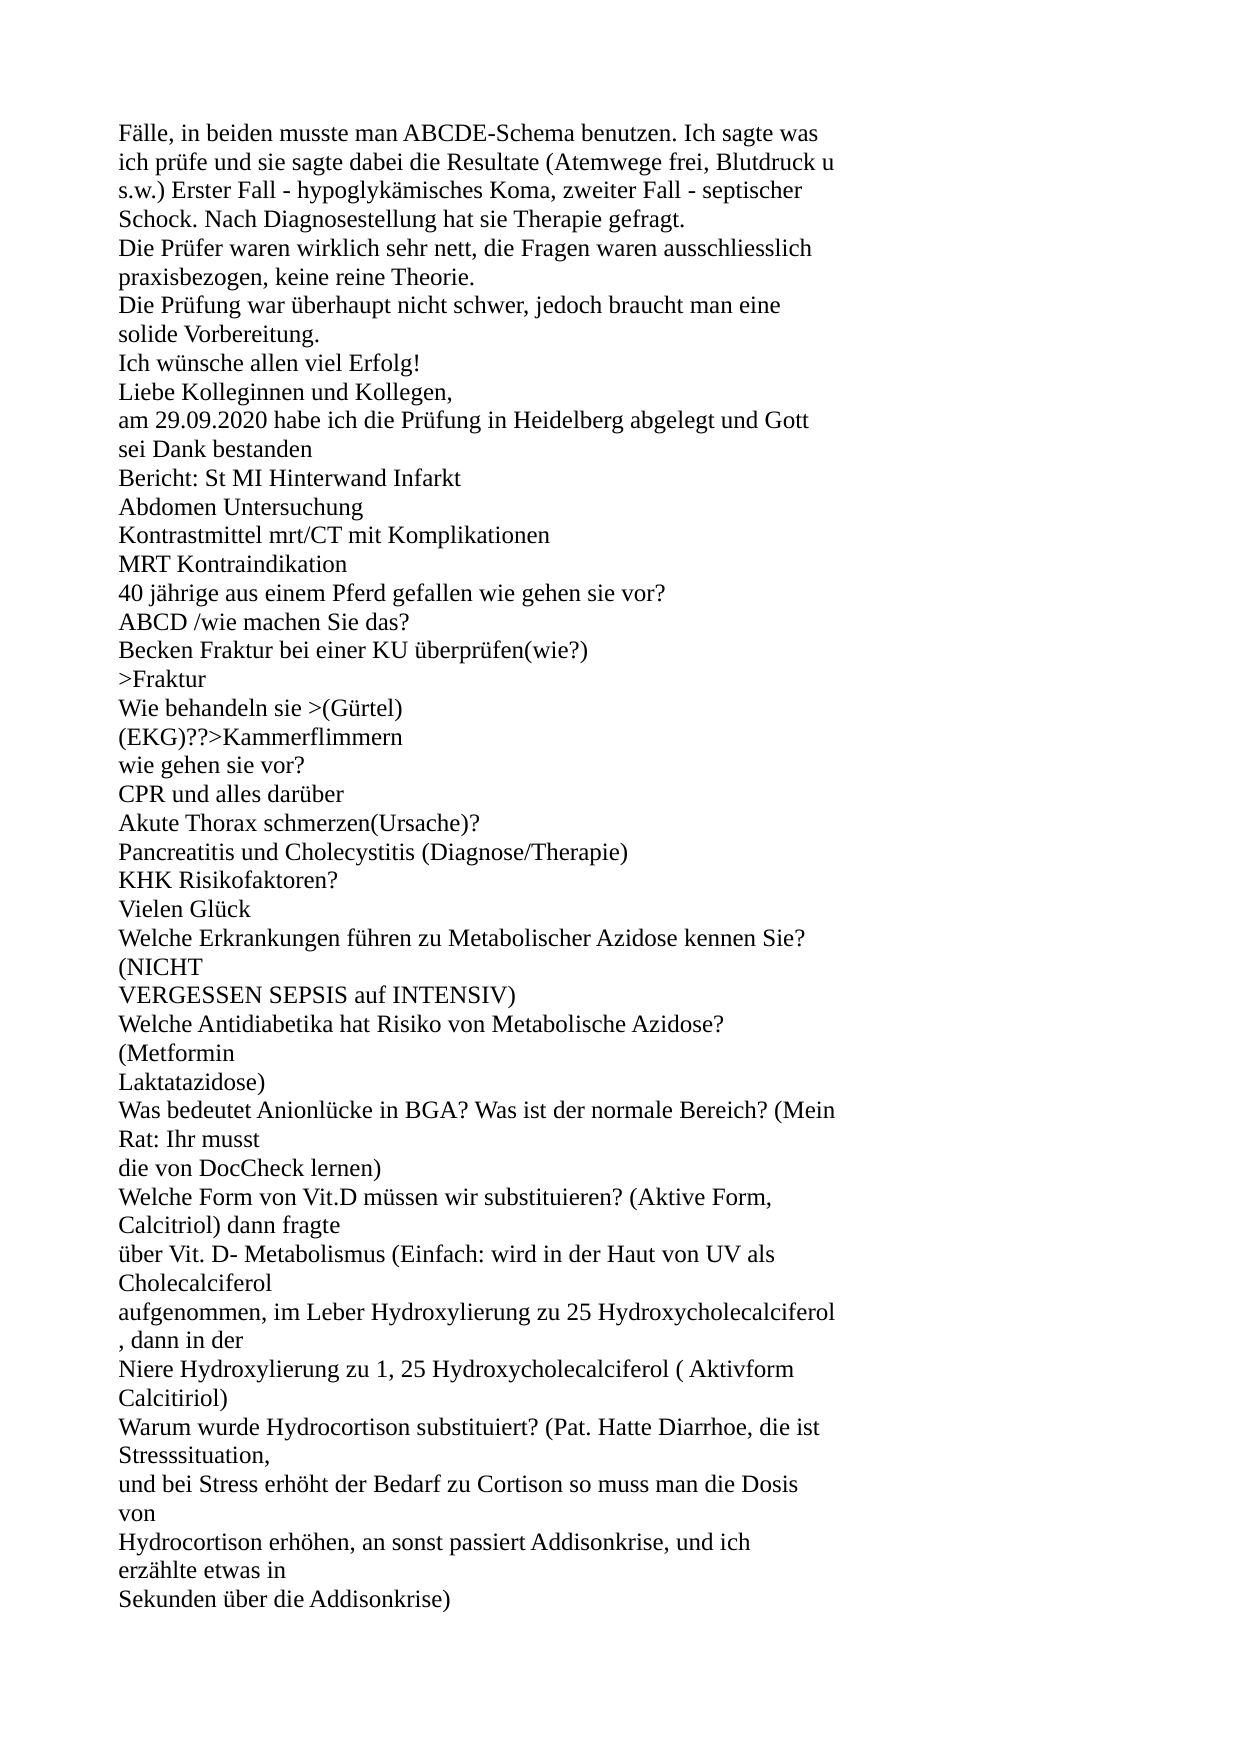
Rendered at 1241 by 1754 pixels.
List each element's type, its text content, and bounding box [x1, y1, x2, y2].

text 40 jährige aus einem Pferd gefallen wie gehen sie vor? [118, 578, 1122, 607]
text Hydrocortison erhöhen, an sonst passiert Addisonkrise, und ich [118, 1527, 1122, 1556]
text praxisbezogen, keine reine Theorie. [118, 262, 1122, 291]
text (EKG)??>Kammerflimmern [118, 722, 1122, 751]
text s.w.) Erster Fall - hypoglykämisches Koma, zweiter Fall - septischer [118, 176, 1122, 204]
text Niere Hydroxylierung zu 1, 25 Hydroxycholecalciferol ( Aktivform [118, 1354, 1122, 1383]
text wie gehen sie vor? [118, 751, 1122, 779]
text ABCD /wie machen Sie das? [118, 607, 1122, 636]
text Was bedeutet Anionlücke in BGA? Was ist der normale Bereich? (Mein [118, 1096, 1122, 1124]
text aufgenommen, im Leber Hydroxylierung zu 25 Hydroxycholecalciferol [118, 1297, 1122, 1326]
text >Fraktur [118, 664, 1122, 693]
text Laktatazidose) [118, 1067, 1122, 1096]
text Calcitiriol) [118, 1383, 1122, 1412]
text Calcitriol) dann fragte [118, 1211, 1122, 1239]
text Becken Fraktur bei einer KU überprüfen(wie?) [118, 636, 1122, 664]
text solide Vorbereitung. [118, 319, 1122, 348]
text Wie behandeln sie >(Gürtel) [118, 693, 1122, 722]
text die von DocCheck lernen) [118, 1153, 1122, 1182]
text über Vit. D- Metabolismus (Einfach: wird in der Haut von UV als [118, 1239, 1122, 1268]
text Welche Form von Vit.D müssen wir substituieren? (Aktive Form, [118, 1182, 1122, 1211]
text , dann in der [118, 1326, 1122, 1354]
text MRT Kontraindikation [118, 549, 1122, 578]
text und bei Stress erhöht der Bedarf zu Cortison so muss man die Dosis [118, 1469, 1122, 1498]
text Liebe Kolleginnen und Kollegen, [118, 377, 1122, 406]
text Die Prüfung war überhaupt nicht schwer, jedoch braucht man eine [118, 291, 1122, 319]
text Bericht: St MI Hinterwand Infarkt [118, 463, 1122, 492]
text Warum wurde Hydrocortison substituiert? (Pat. Hatte Diarrhoe, die ist [118, 1412, 1122, 1441]
text am 29.09.2020 habe ich die Prüfung in Heidelberg abgelegt und Gott [118, 406, 1122, 434]
text Rat: Ihr musst [118, 1124, 1122, 1153]
text von [118, 1498, 1122, 1527]
text Kontrastmittel mrt/CT mit Komplikationen [118, 521, 1122, 549]
text Schock. Nach Diagnosestellung hat sie Therapie gefragt. [118, 204, 1122, 233]
text Welche Erkrankungen führen zu Metabolischer Azidose kennen Sie? [118, 923, 1122, 952]
text Welche Antidiabetika hat Risiko von Metabolische Azidose? [118, 1009, 1122, 1038]
text ich prüfe und sie sagte dabei die Resultate (Atemwege frei, Blutdruck u [118, 147, 1122, 176]
text Fälle, in beiden musste man ABCDE-Schema benutzen. Ich sagte was [118, 118, 1122, 147]
text Pancreatitis und Cholecystitis (Diagnose/Therapie) [118, 837, 1122, 866]
text Die Prüfer waren wirklich sehr nett, die Fragen waren ausschliesslich [118, 233, 1122, 262]
text VERGESSEN SEPSIS auf INTENSIV) [118, 981, 1122, 1009]
text (Metformin [118, 1038, 1122, 1067]
text erzählte etwas in [118, 1556, 1122, 1584]
text sei Dank bestanden [118, 434, 1122, 463]
text KHK Risikofaktoren? [118, 866, 1122, 894]
text Stresssituation, [118, 1441, 1122, 1469]
text Abdomen Untersuchung [118, 492, 1122, 521]
text Cholecalciferol [118, 1268, 1122, 1297]
text Akute Thorax schmerzen(Ursache)? [118, 808, 1122, 837]
text CPR und alles darüber [118, 779, 1122, 808]
text Sekunden über die Addisonkrise) [118, 1584, 1122, 1613]
text Ich wünsche allen viel Erfolg! [118, 348, 1122, 377]
text Vielen Glück [118, 894, 1122, 923]
text (NICHT [118, 952, 1122, 981]
